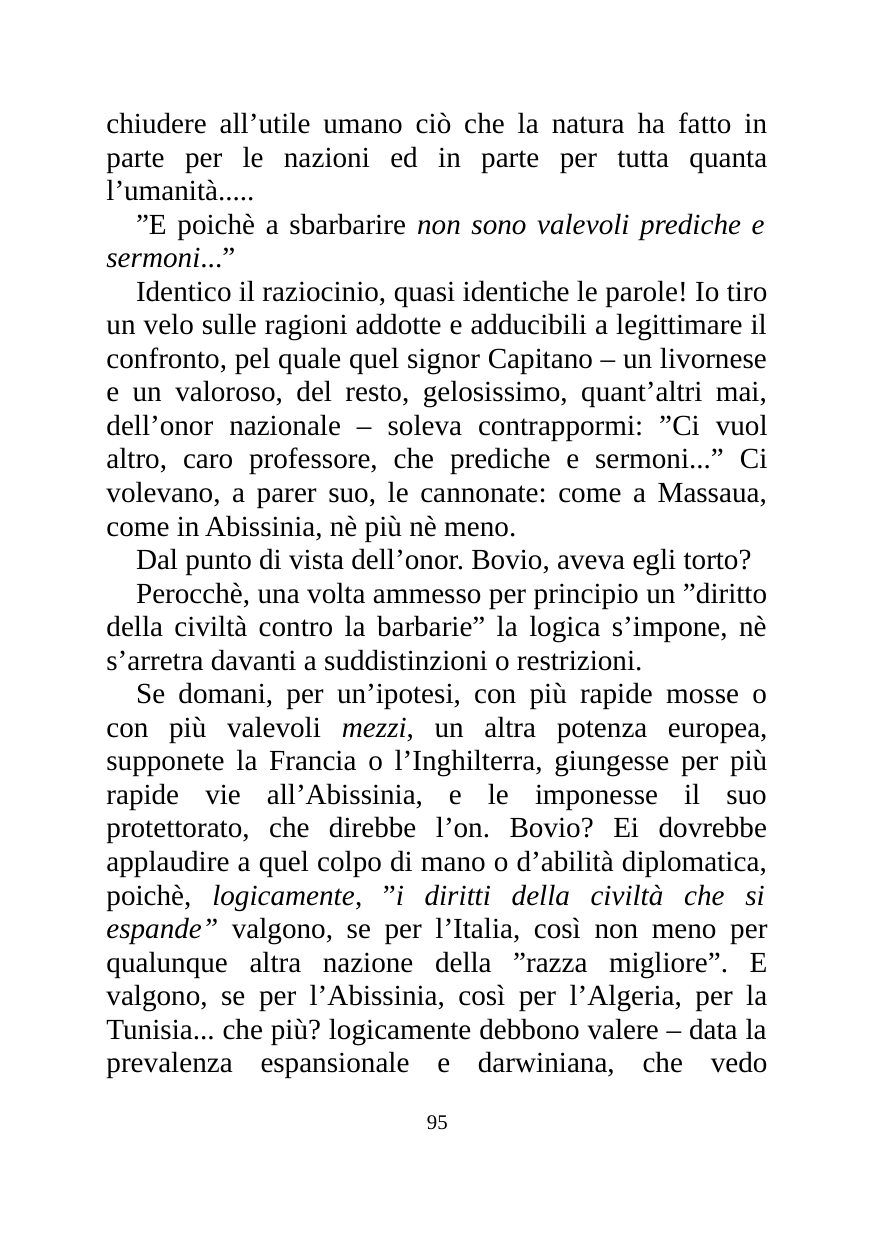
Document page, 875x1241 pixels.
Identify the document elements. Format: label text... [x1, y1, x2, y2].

text ”E poichè a sbarbarire non sono valevoli prediche e sermoni...” [106, 207, 768, 274]
text Dal punto di vista dell’onor. Bovio, aveva egli torto? [106, 542, 768, 576]
text chiudere all’utile umano ciò che la natura ha fatto in parte per le nazioni ed in parte per tutta quanta l’umanità..... [106, 106, 768, 207]
text Se domani, per un’ipotesi, con più rapide mosse o con più valevoli mezzi, un altra potenza europea, supponete la Francia o l’Inghilterra, giungesse per più rapide vie all’Abissinia, e le imponesse il suo protettorato, che direbbe l’on. Bovio? Ei dovrebbe applaudire a quel colpo di mano o d’abilità diplomatica, poichè, logicamente, ”i diritti della civiltà che si espande” valgono, se per l’Italia, così non meno per qualunque altra nazione della ”razza migliore”. E valgono, se per l’Abissinia, così per l’Algeria, per la Tunisia... che più? logicamente debbono valere – data la prevalenza espansionale e darwiniana, che vedo [106, 676, 768, 1079]
text Perocchè, una volta ammesso per principio un ”diritto della civiltà contro la barbarie” la logica s’impone, nè s’arretra davanti a suddistinzioni o restrizioni. [106, 576, 768, 676]
text Identico il raziocinio, quasi identiche le parole! Io tiro un velo sulle ragioni addotte e adducibili a legittimare il confronto, pel quale quel signor Capitano – un livornese e un valoroso, del resto, gelosissimo, quant’altri mai, dell’onor nazionale – soleva contrappormi: ”Ci vuol altro, caro professore, che prediche e sermoni...” Ci volevano, a parer suo, le cannonate: come a Massaua, come in Abissinia, nè più nè meno. [106, 274, 768, 542]
